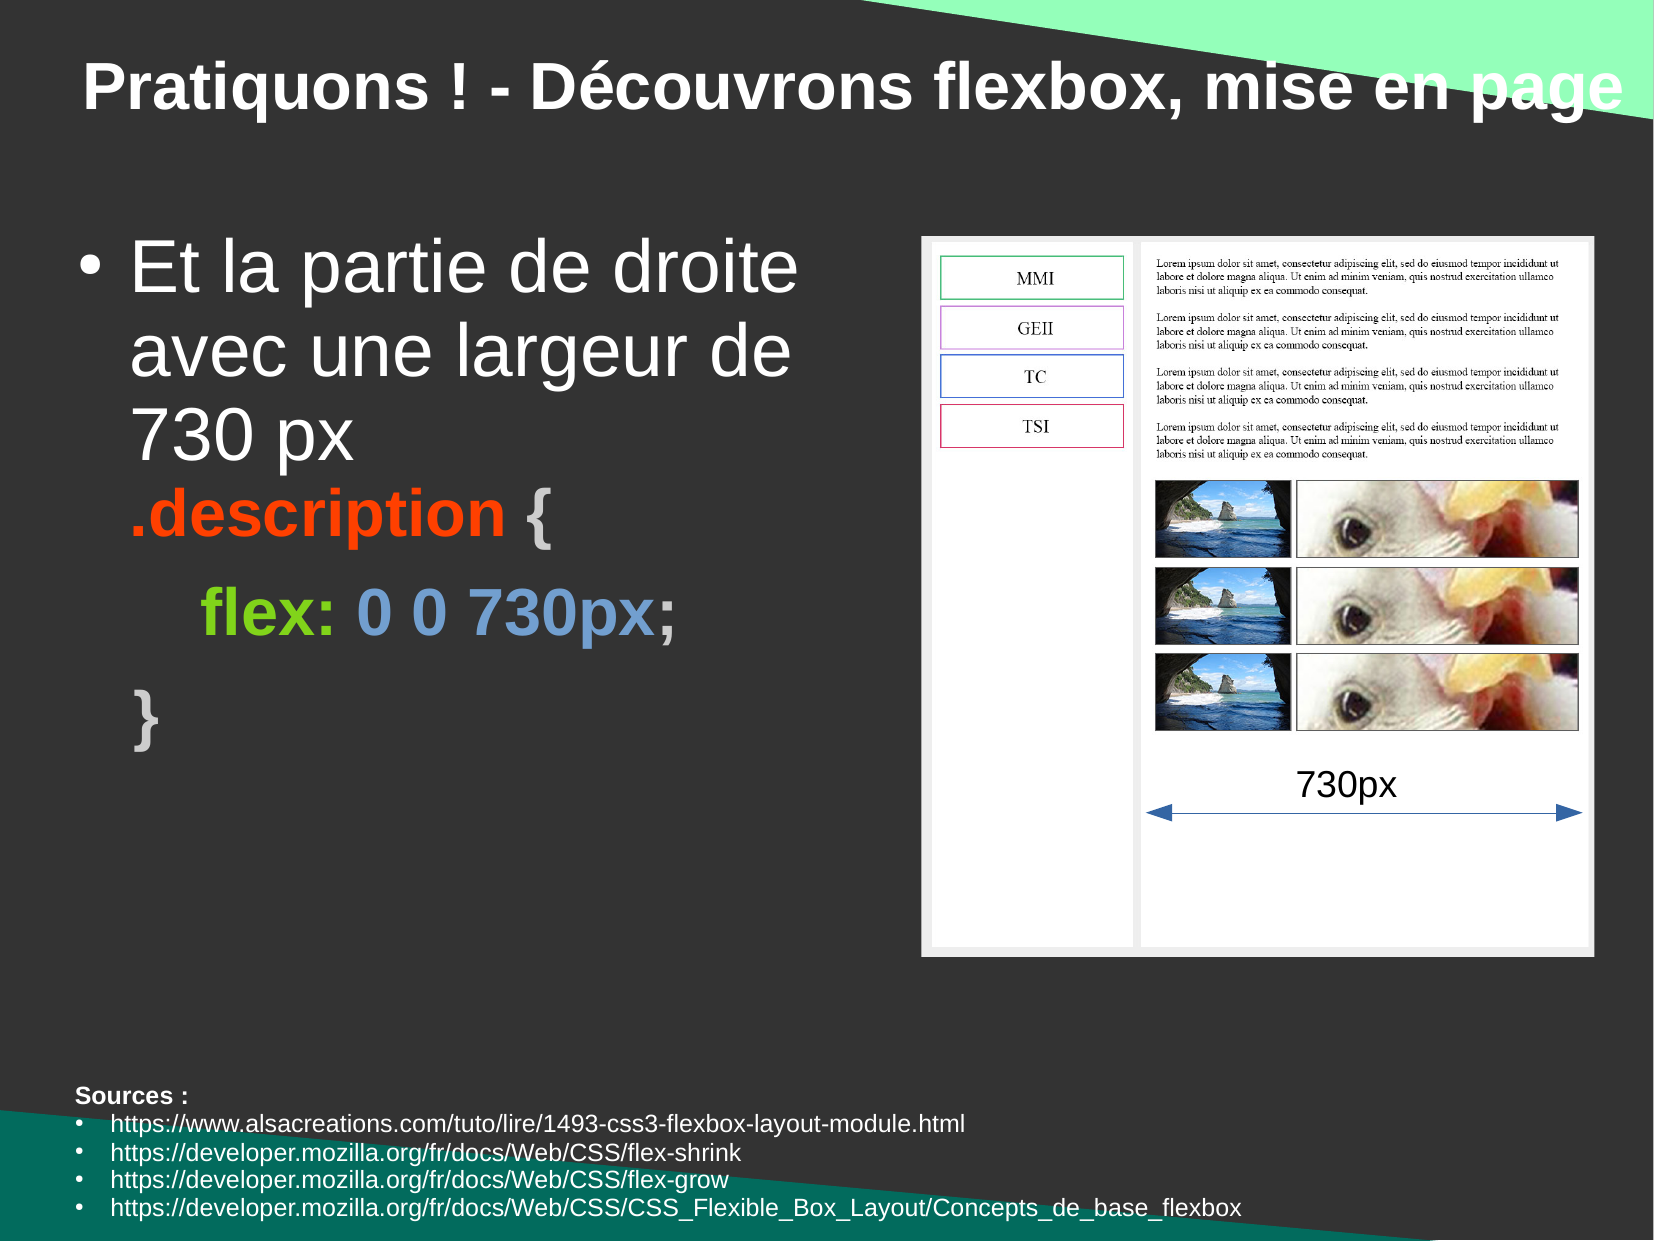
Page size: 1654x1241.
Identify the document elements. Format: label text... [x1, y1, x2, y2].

title Pratiquons ! - Découvrons flexbox, mise en page [82, 49, 1630, 142]
text_box [860, 0, 1654, 120]
list Et la partie de droite avec une largeur de 730 px .description { flex: 0 0 730px; } [59, 224, 827, 1016]
text_box 730px [1275, 755, 1418, 813]
text_box Sources : https://www.alsacreations.com/tuto/lire/1493-css3-flexbox-layout-module.html https://developer.mozilla.org/fr/docs/Web/CSS/flex-shrink https://developer.mozilla.org/fr/docs/Web/CSS/flex-grow https://developer.mozilla.org/fr/docs/Web/CSS/CSS_Flexible_Box_Layout/Concepts_de_base_flexbox [60, 1074, 1546, 1241]
picture [921, 236, 1595, 957]
